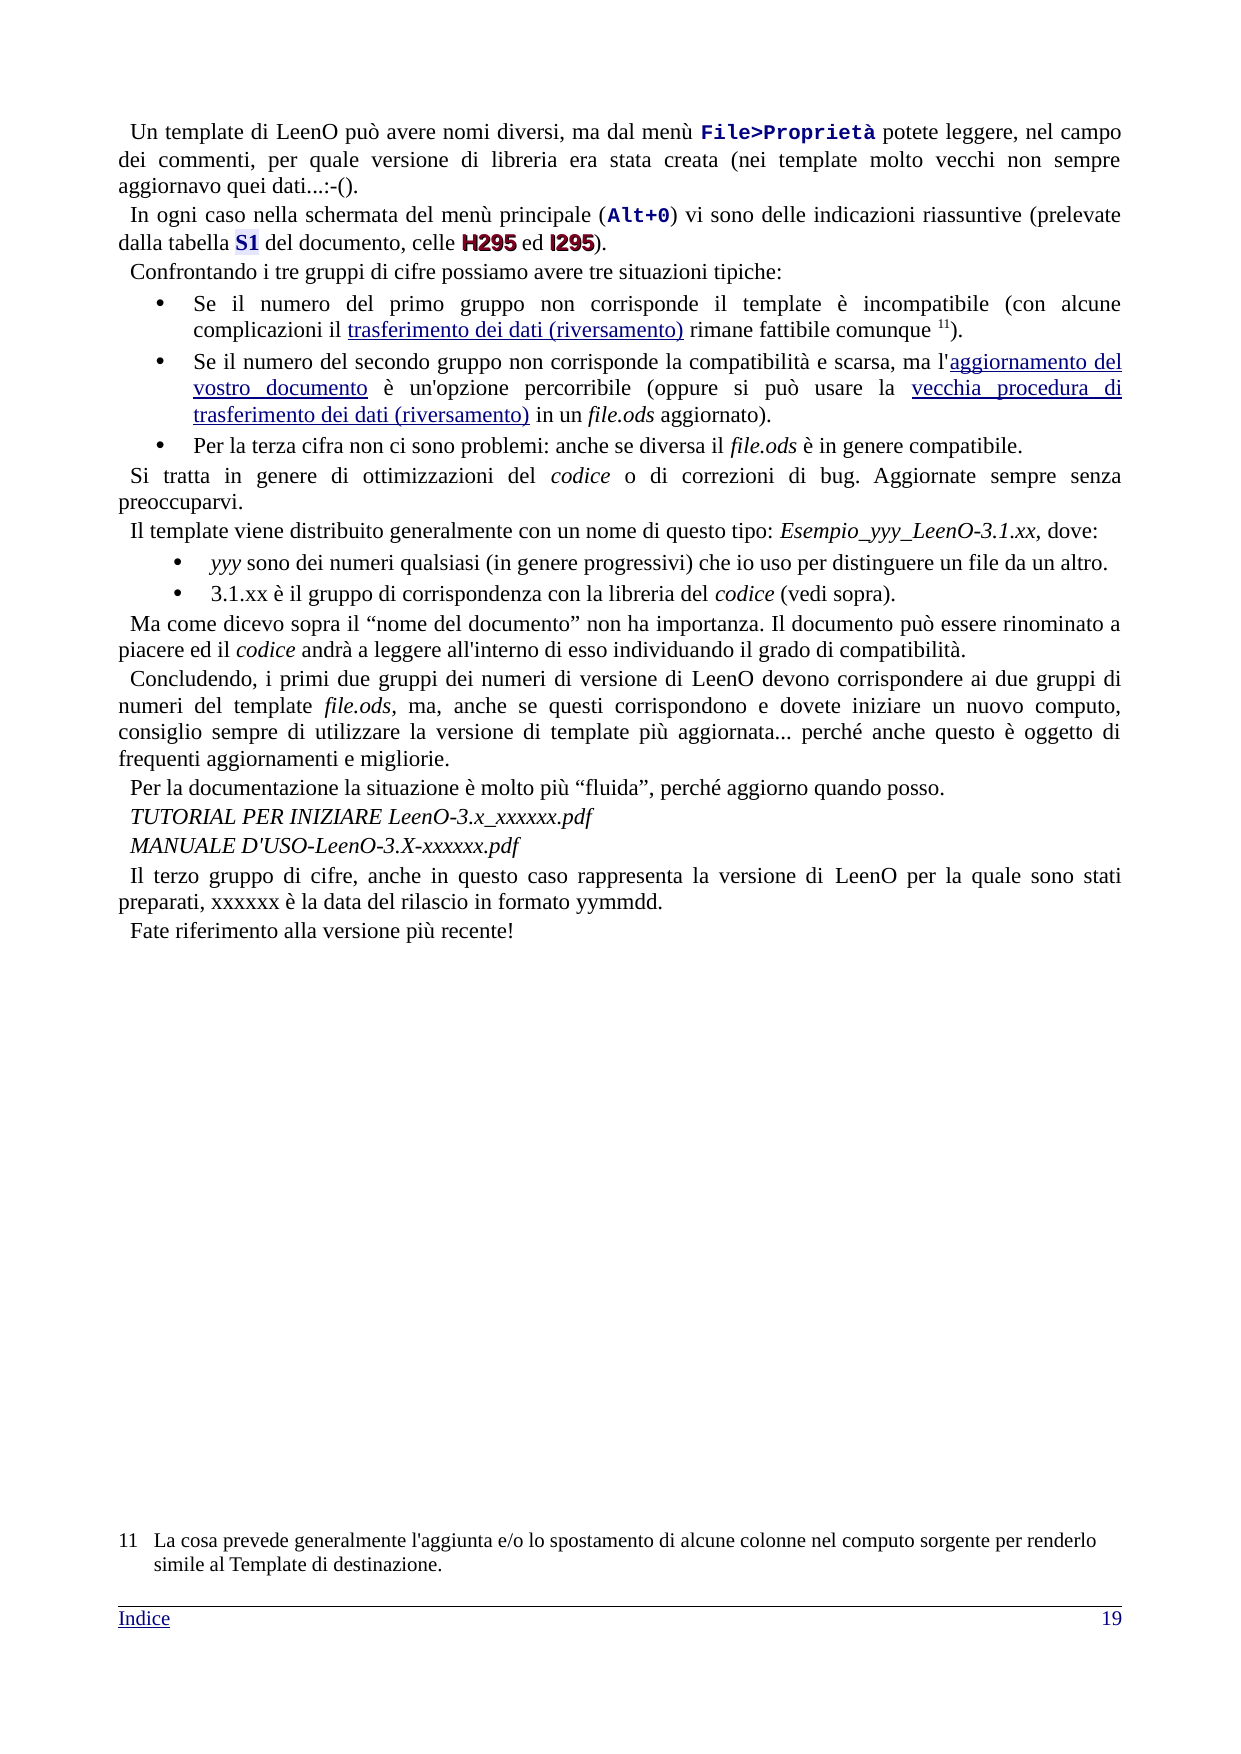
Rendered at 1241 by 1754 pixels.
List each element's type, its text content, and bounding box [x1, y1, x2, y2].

text In ogni caso nella schermata del menù principale (Alt+0) vi sono delle indicazioni riassuntive (prelevate dalla tabella S1 del documento, celle H295 ed I295). [118, 201, 1122, 255]
text Confrontando i tre gruppi di cifre possiamo avere tre situazioni tipiche: [118, 258, 1122, 285]
text Concludendo, i primi due gruppi dei numeri di versione di LeenO devono corrispondere ai due gruppi di numeri del template file.ods, ma, anche se questi corrispondono e dovete iniziare un nuovo computo, consiglio sempre di utilizzare la versione di template più aggiornata... perché anche questo è oggetto di frequenti aggiornamenti e migliorie. [118, 666, 1122, 771]
list Se il numero del secondo gruppo non corrisponde la compatibilità e scarsa, ma l'aggiornamento del vostro documento è un'opzione percorribile (oppure si può usare la vecchia procedura di trasferimento dei dati (riversamento) in un file.ods aggiornato). [156, 346, 1122, 427]
text TUTORIAL PER INIZIARE LeenO-3.x_xxxxxx.pdf [118, 803, 1122, 829]
text Per la documentazione la situazione è molto più “fluida”, perché aggiorno quando posso. [118, 774, 1122, 800]
text Fate riferimento alla versione più recente! [118, 917, 1122, 944]
list Se il numero del primo gruppo non corrisponde il template è incompatibile (con alcune complicazioni il trasferimento dei dati (riversamento) rimane fattibile comunque ). [156, 288, 1122, 343]
list La cosa prevede generalmente l'aggiunta e/o lo spostamento di alcune colonne nel computo sorgente per renderlo simile al Template di destinazione. [118, 1528, 1122, 1576]
text Ma come dicevo sopra il “nome del documento” non ha importanza. Il documento può essere rinominato a piacere ed il codice andrà a leggere all'interno di esso individuando il grado di compatibilità. [118, 610, 1122, 663]
text Il terzo gruppo di cifre, anche in questo caso rappresenta la versione di LeenO per la quale sono stati preparati, xxxxxx è la data del rilascio in formato yymmdd. [118, 862, 1122, 914]
text Un template di LeenO può avere nomi diversi, ma dal menù File>Proprietà potete leggere, nel campo dei commenti, per quale versione di libreria era stata creata (nei template molto vecchi non sempre aggiornavo quei dati...:-(). [118, 118, 1122, 198]
text Si tratta in genere di ottimizzazioni del codice o di correzioni di bug. Aggiornate sempre senza preoccuparvi. [118, 462, 1122, 514]
list Per la terza cifra non ci sono problemi: anche se diversa il file.ods è in genere compatibile. [156, 430, 1122, 459]
list 3.1.xx è il gruppo di corrispondenza con la libreria del codice (vedi sopra). [173, 578, 1122, 607]
text Il template viene distribuito generalmente con un nome di questo tipo: Esempio_yyy_LeenO-3.1.xx, dove: [118, 517, 1122, 544]
list yyy sono dei numeri qualsiasi (in genere progressivi) che io uso per distinguere un file da un altro. [173, 547, 1122, 575]
text MANUALE D'USO-LeenO-3.X-xxxxxx.pdf [118, 832, 1122, 859]
